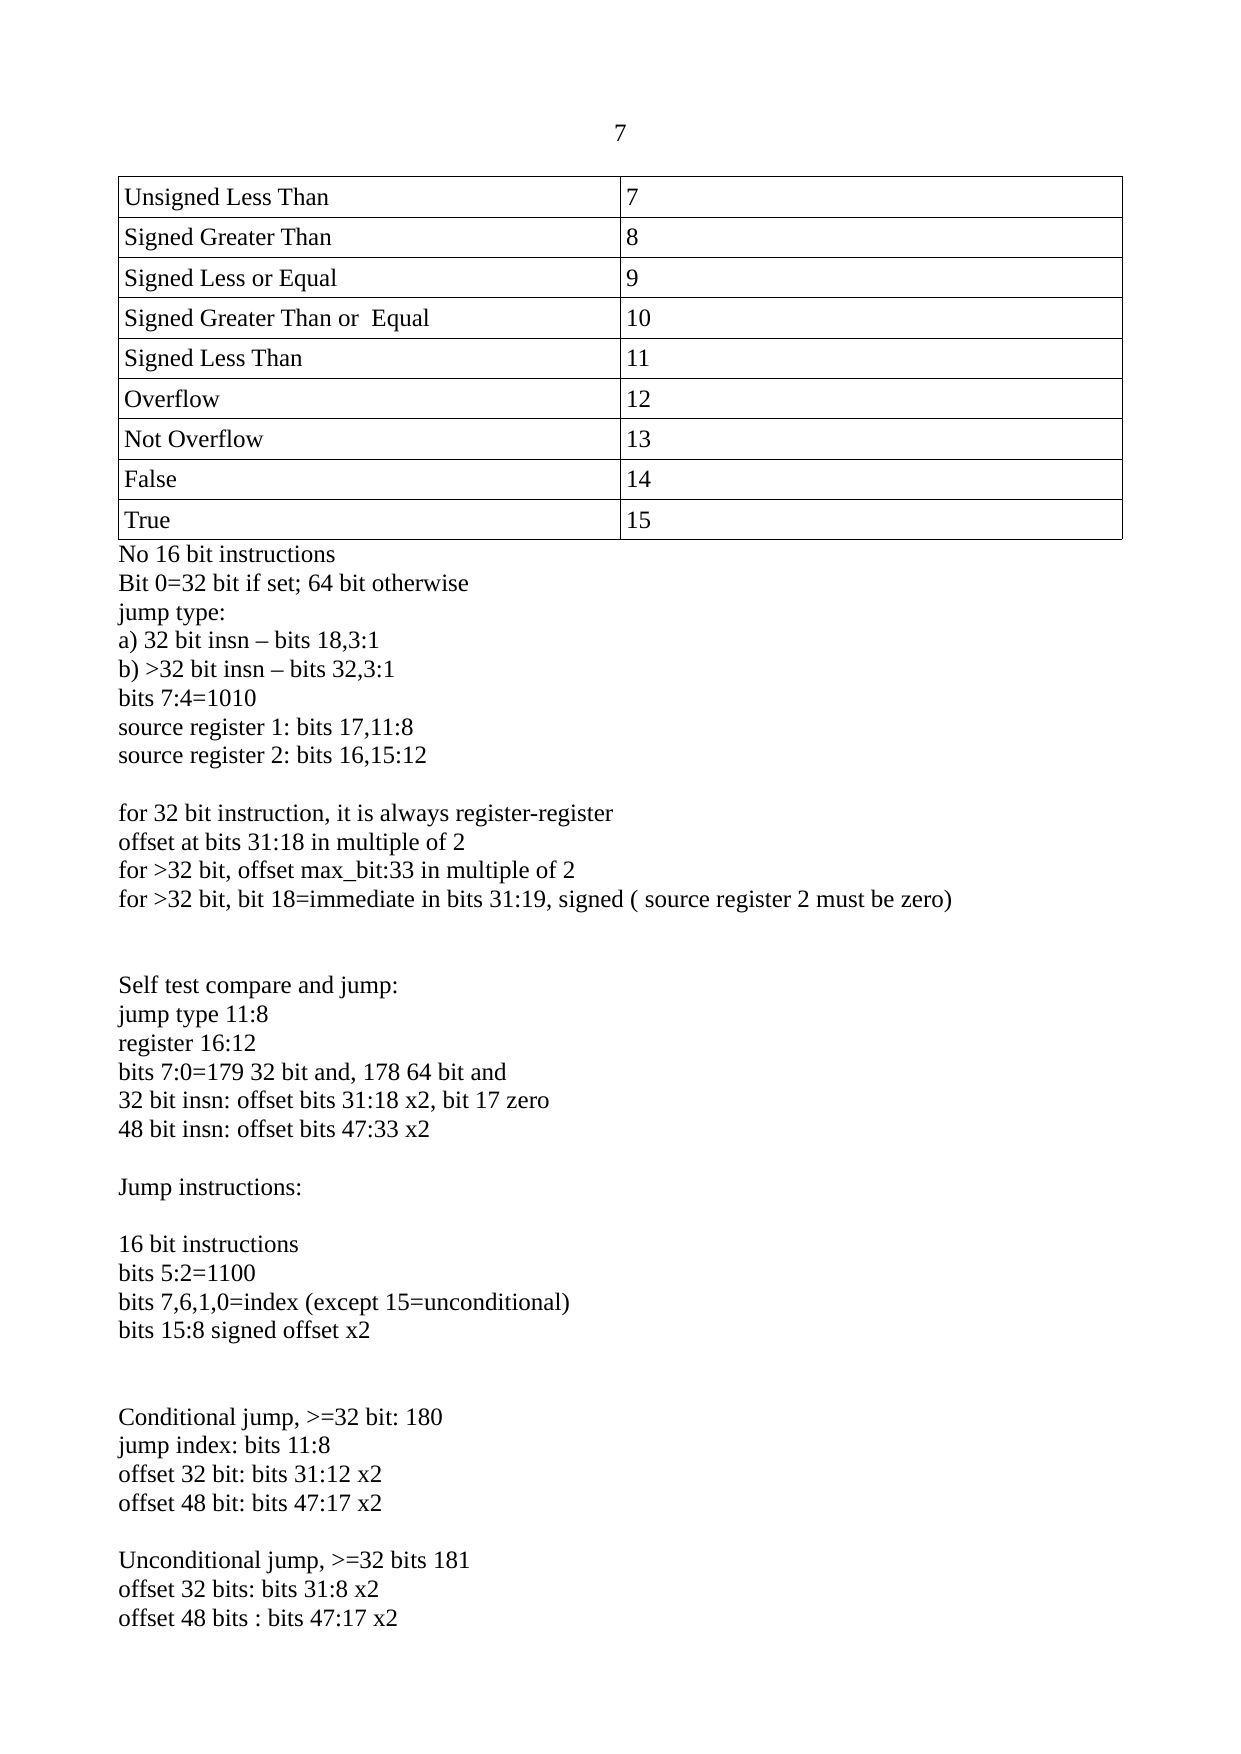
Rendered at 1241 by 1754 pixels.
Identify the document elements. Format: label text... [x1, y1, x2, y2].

text for >32 bit, bit 18=immediate in bits 31:19, signed ( source register 2 must be zero) [118, 884, 1122, 913]
text jump type: [118, 597, 1122, 626]
table_cell 14 [621, 460, 1122, 499]
table_cell Overflow [119, 379, 620, 418]
table_cell Signed Less or Equal [119, 258, 620, 297]
table_cell 10 [621, 298, 1122, 338]
text Unconditional jump, >=32 bits 181 [118, 1546, 1122, 1574]
text Conditional jump, >=32 bit: 180 [118, 1402, 1122, 1431]
table_cell 7 [621, 177, 1122, 217]
table_cell Not Overflow [119, 419, 620, 458]
text No 16 bit instructions [118, 540, 1122, 568]
text jump type 11:8 [118, 999, 1122, 1028]
table_cell Unsigned Less Than [119, 177, 620, 217]
table_cell Signed Greater Than or Equal [119, 298, 620, 338]
table_cell 8 [621, 218, 1122, 257]
text bits 7:0=179 32 bit and, 178 64 bit and [118, 1057, 1122, 1086]
text 16 bit instructions [118, 1229, 1122, 1258]
text offset 32 bit: bits 31:12 x2 [118, 1459, 1122, 1488]
text offset 48 bits : bits 47:17 x2 [118, 1603, 1122, 1632]
text offset at bits 31:18 in multiple of 2 [118, 827, 1122, 856]
text offset 48 bit: bits 47:17 x2 [118, 1488, 1122, 1517]
text 32 bit insn: offset bits 31:18 x2, bit 17 zero [118, 1086, 1122, 1114]
text for >32 bit, offset max_bit:33 in multiple of 2 [118, 856, 1122, 884]
text Self test compare and jump: [118, 971, 1122, 999]
table_cell True [119, 500, 620, 539]
text Bit 0=32 bit if set; 64 bit otherwise [118, 568, 1122, 597]
text bits 5:2=1100 [118, 1258, 1122, 1287]
text b) >32 bit insn – bits 32,3:1 [118, 654, 1122, 683]
text bits 7,6,1,0=index (except 15=unconditional) [118, 1287, 1122, 1316]
text source register 1: bits 17,11:8 [118, 712, 1122, 741]
text for 32 bit instruction, it is always register-register [118, 798, 1122, 827]
text register 16:12 [118, 1028, 1122, 1057]
table_cell 12 [621, 379, 1122, 418]
text bits 15:8 signed offset x2 [118, 1316, 1122, 1344]
table_cell 11 [621, 339, 1122, 378]
text jump index: bits 11:8 [118, 1431, 1122, 1459]
text 48 bit insn: offset bits 47:33 x2 [118, 1114, 1122, 1143]
text offset 32 bits: bits 31:8 x2 [118, 1574, 1122, 1603]
table_cell 15 [621, 500, 1122, 539]
text a) 32 bit insn – bits 18,3:1 [118, 626, 1122, 654]
text source register 2: bits 16,15:12 [118, 741, 1122, 769]
table_cell 9 [621, 258, 1122, 297]
table_cell Signed Less Than [119, 339, 620, 378]
table_cell 13 [621, 419, 1122, 458]
text Jump instructions: [118, 1172, 1122, 1201]
table_cell Signed Greater Than [119, 218, 620, 257]
text bits 7:4=1010 [118, 683, 1122, 712]
table_cell False [119, 460, 620, 499]
